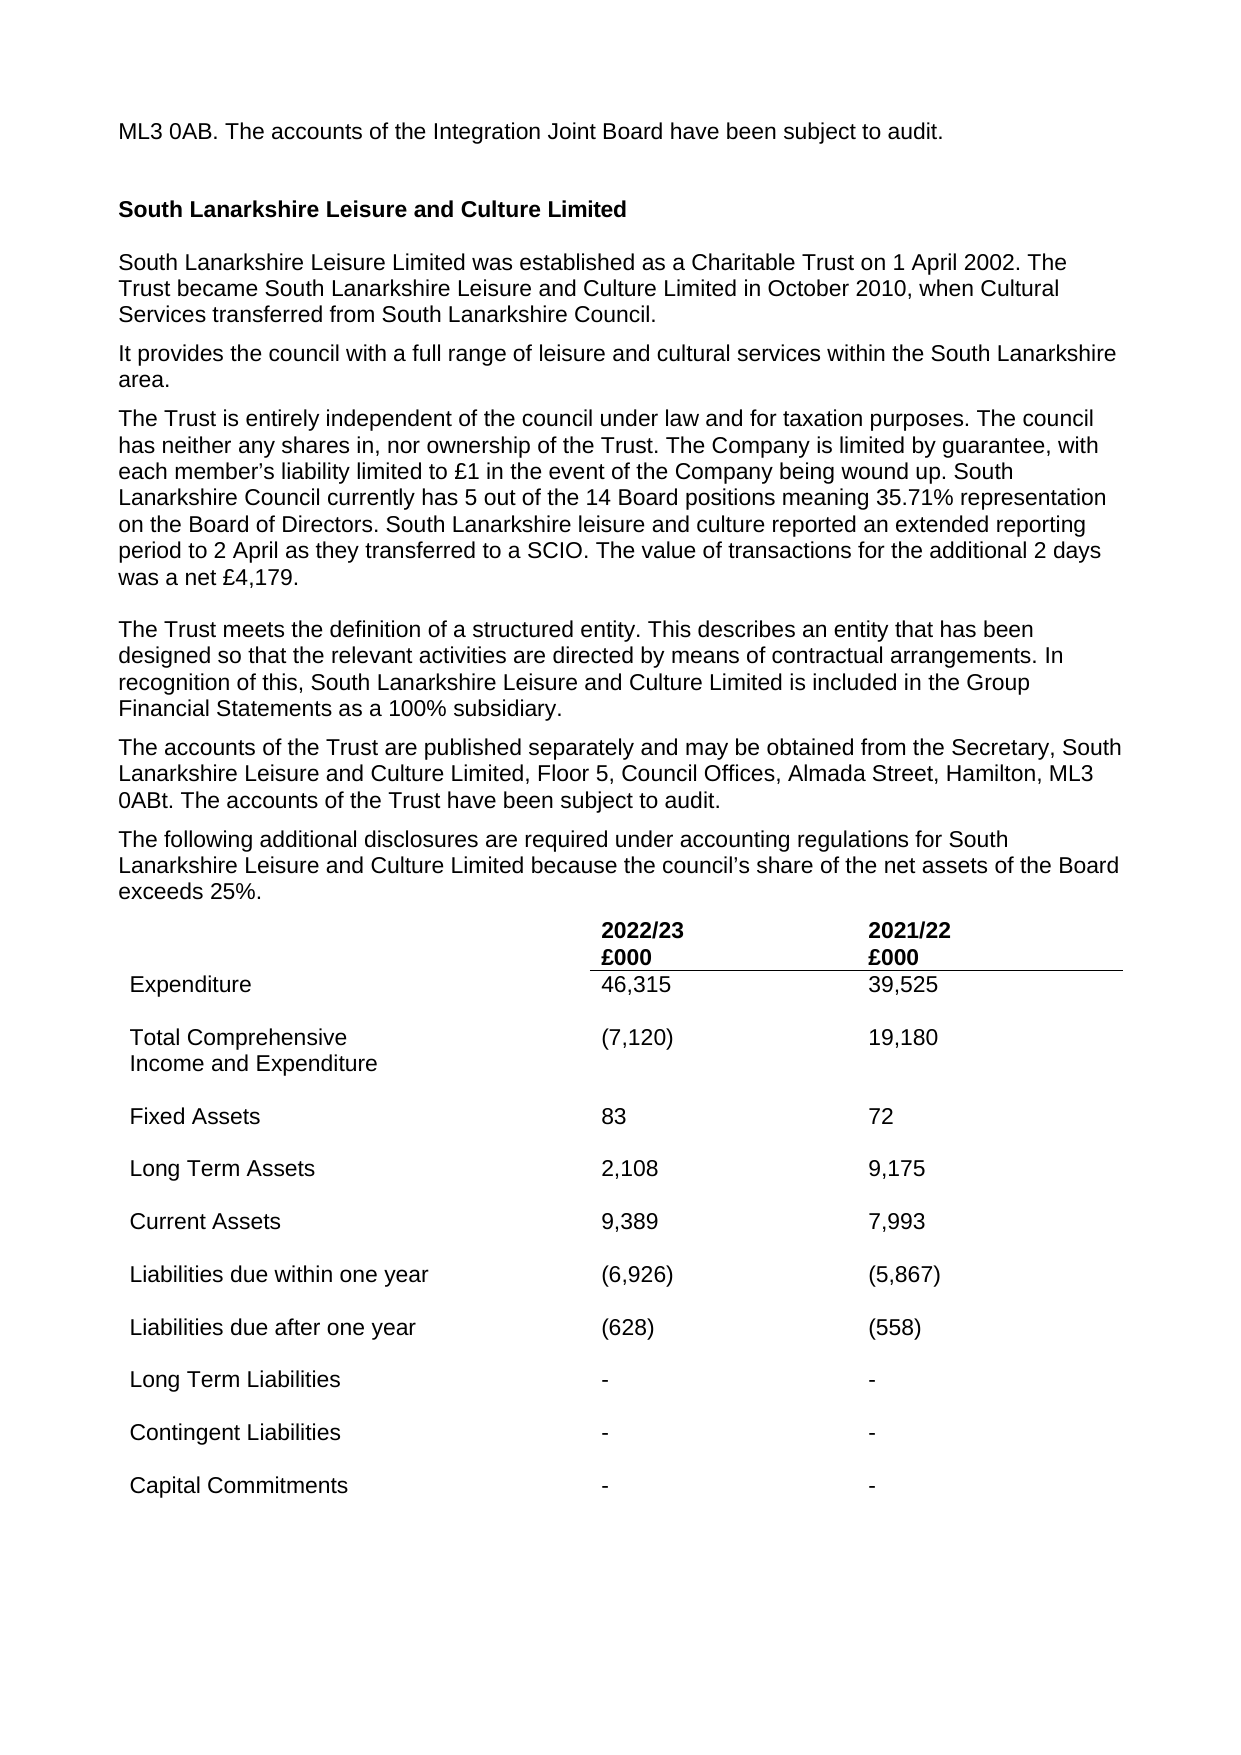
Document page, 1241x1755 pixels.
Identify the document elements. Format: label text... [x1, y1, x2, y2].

text The Trust is entirely independent of the council under law and for taxation purposes. The council has neither any shares in, nor ownership of the Trust. The Company is limited by guarantee, with each member’s liability limited to £1 in the event of the Company being wound up. South Lanarkshire Council currently has 5 out of the 14 Board positions meaning 35.71% representation on the Board of Directors. South Lanarkshire leisure and culture reported an extended reporting period to 2 April as they transferred to a SCIO. The value of transactions for the additional 2 days was a net £4,179. The Trust meets the definition of a structured entity. This describes an entity that has been designed so that the relevant activities are directed by means of contractual arrangements. In recognition of this, South Lanarkshire Leisure and Culture Limited is included in the Group Financial Statements as a 100% subsidiary. [118, 405, 1122, 722]
table_cell [857, 1393, 1122, 1419]
table_cell Long Term Assets [118, 1155, 590, 1208]
table_cell (558) [857, 1314, 1122, 1366]
table_cell 46,315 [590, 971, 857, 1024]
text The accounts of the Trust are published separately and may be obtained from the Secretary, South Lanarkshire Leisure and Culture Limited, Floor 5, Council Offices, Almada Street, Hamilton, ML3 0ABt. The accounts of the Trust have been subject to audit. [118, 734, 1122, 813]
table_cell (7,120) [590, 1024, 857, 1103]
table_cell - [590, 1419, 857, 1472]
table_cell Capital Commitments [118, 1472, 590, 1524]
table_cell 7,993 [857, 1208, 1122, 1261]
table_cell Current Assets [118, 1208, 590, 1261]
table_cell 19,180 [857, 1024, 1122, 1103]
table_cell (5,867) [857, 1261, 1122, 1313]
table_header 2022/23 £000 [590, 917, 857, 970]
table_cell Expenditure [118, 970, 590, 1024]
table_header [118, 917, 590, 970]
table_cell - [857, 1366, 1122, 1393]
table_cell [118, 1393, 590, 1419]
table_cell - [857, 1419, 1122, 1472]
table_cell 9,175 [857, 1155, 1122, 1208]
table_cell Liabilities due within one year [118, 1261, 590, 1313]
table_cell - [590, 1472, 857, 1524]
table_cell 39,525 [857, 971, 1122, 1024]
table_cell Contingent Liabilities [118, 1419, 590, 1472]
table_cell Long Term Liabilities [118, 1366, 590, 1393]
table_cell Total Comprehensive Income and Expenditure [118, 1024, 590, 1103]
text The following additional disclosures are required under accounting regulations for South Lanarkshire Leisure and Culture Limited because the council’s share of the net assets of the Board exceeds 25%. [118, 826, 1122, 905]
table_cell [590, 1393, 857, 1419]
table_cell (6,926) [590, 1261, 857, 1313]
text It provides the council with a full range of leisure and cultural services within the South Lanarkshire area. [118, 340, 1122, 393]
table_cell 2,108 [590, 1155, 857, 1208]
table_cell Liabilities due after one year [118, 1314, 590, 1366]
table_header 2021/22 £000 [857, 917, 1122, 970]
table_cell Fixed Assets [118, 1103, 590, 1155]
table_cell 9,389 [590, 1208, 857, 1261]
text ML3 0AB. The accounts of the Integration Joint Board have been subject to audit. [118, 118, 1122, 144]
table_cell 72 [857, 1103, 1122, 1155]
table_cell - [857, 1472, 1122, 1524]
table_cell 83 [590, 1103, 857, 1155]
table_cell - [590, 1366, 857, 1393]
text South Lanarkshire Leisure and Culture Limited South Lanarkshire Leisure Limited was established as a Charitable Trust on 1 April 2002. The Trust became South Lanarkshire Leisure and Culture Limited in October 2010, when Cultural Services transferred from South Lanarkshire Council. [118, 196, 1122, 328]
table_cell (628) [590, 1314, 857, 1366]
